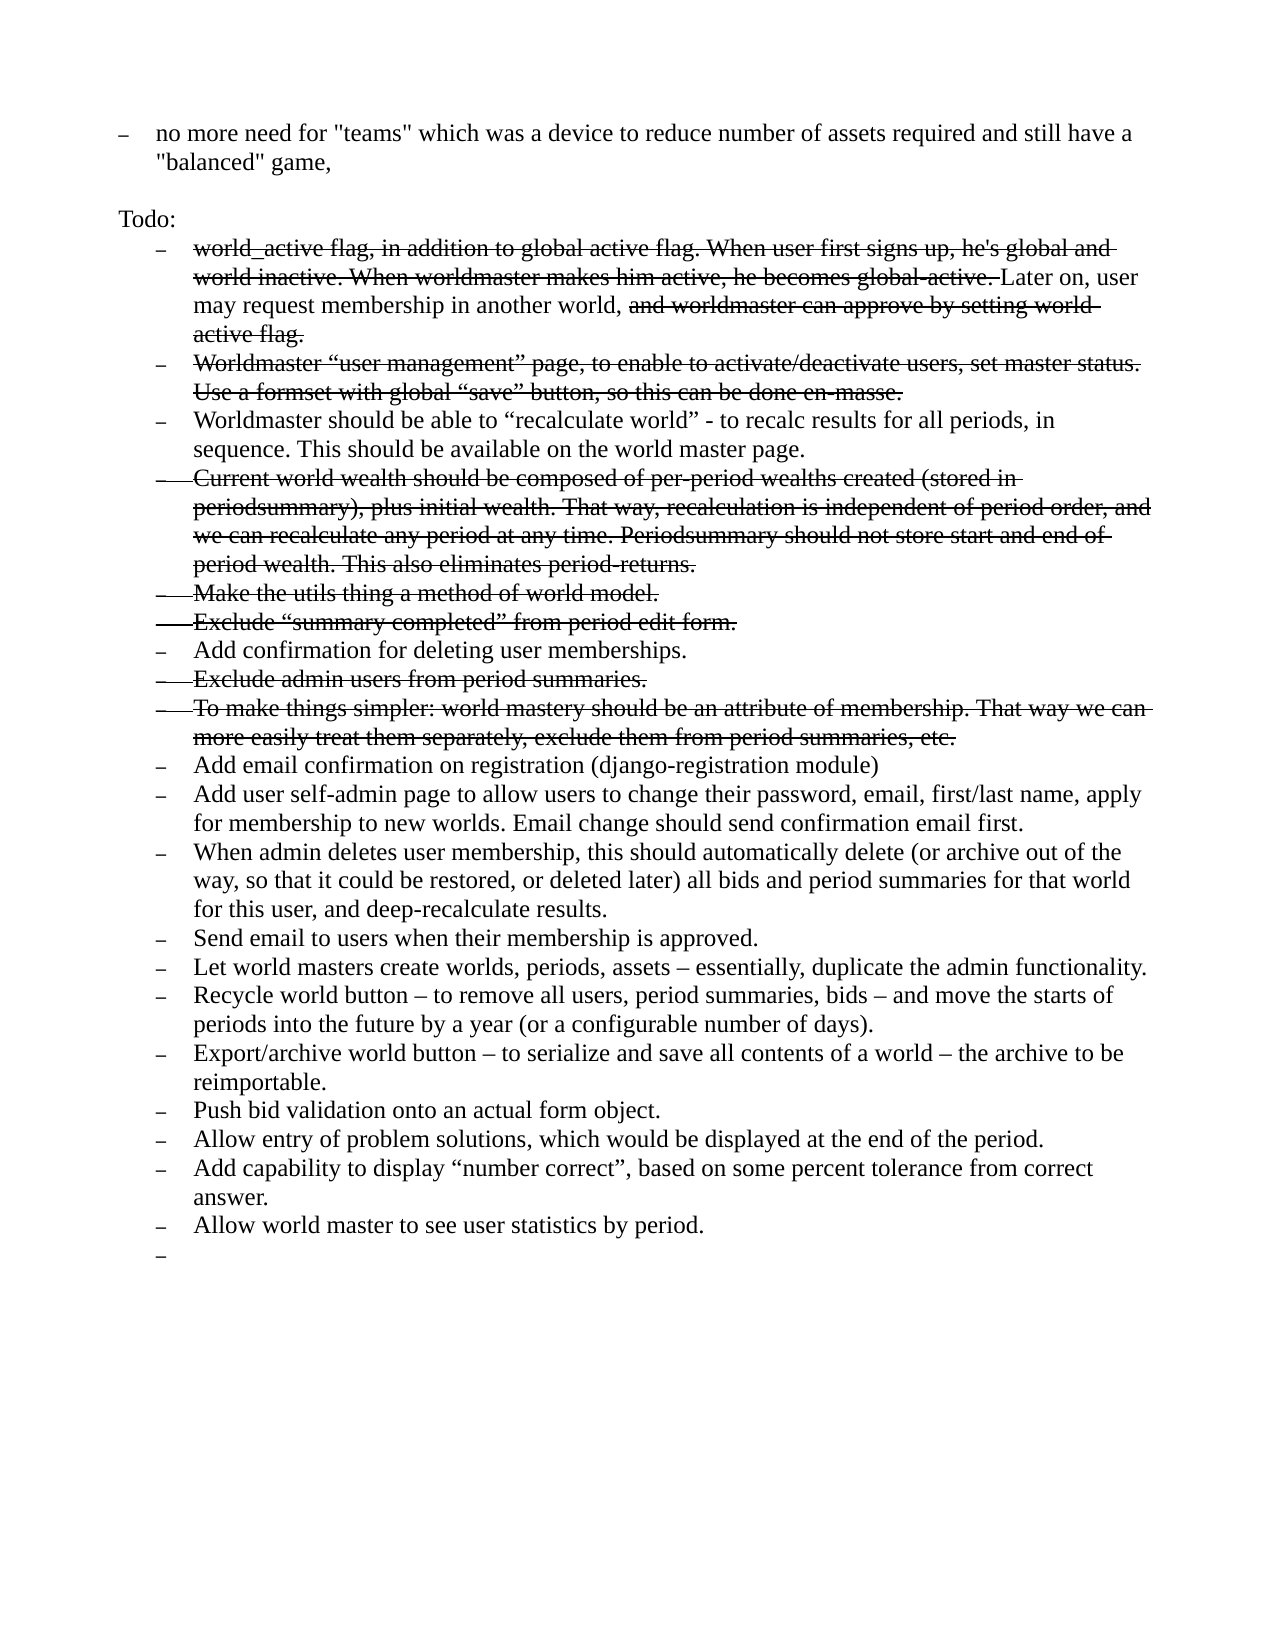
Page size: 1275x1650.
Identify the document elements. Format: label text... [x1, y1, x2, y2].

list Exclude admin users from period summaries. [156, 664, 1157, 693]
list Add email confirmation on registration (django-registration module) [156, 751, 1157, 779]
list Add capability to display “number correct”, based on some percent tolerance from correct answer. [156, 1153, 1157, 1211]
list Let world masters create worlds, periods, assets – essentially, duplicate the admin functionality. [156, 952, 1157, 981]
list Recycle world button – to remove all users, period summaries, bids – and move the starts of periods into the future by a year (or a configurable number of days). [156, 981, 1157, 1038]
list Exclude “summary completed” from period edit form. [156, 607, 1157, 636]
list no more need for "teams" which was a device to reduce number of assets required and still have a "balanced" game, [118, 118, 1157, 176]
list world_active flag, in addition to global active flag. When user first signs up, he's global and world inactive. When worldmaster makes him active, he becomes global-active. Later on, user may request membership in another world, and worldmaster can approve by setting world-active flag. [156, 233, 1157, 348]
text Todo: [118, 204, 1157, 233]
list Allow world master to see user statistics by period. [156, 1211, 1157, 1239]
list Push bid validation onto an actual form object. [156, 1096, 1157, 1124]
list Send email to users when their membership is approved. [156, 923, 1157, 952]
list To make things simpler: world mastery should be an attribute of membership. That way we can more easily treat them separately, exclude them from period summaries, etc. [156, 693, 1157, 751]
list When admin deletes user membership, this should automatically delete (or archive out of the way, so that it could be restored, or deleted later) all bids and period summaries for that world for this user, and deep-recalculate results. [156, 837, 1157, 923]
list Allow entry of problem solutions, which would be displayed at the end of the period. [156, 1124, 1157, 1153]
list Current world wealth should be composed of per-period wealths created (stored in periodsummary), plus initial wealth. That way, recalculation is independent of period order, and we can recalculate any period at any time. Periodsummary should not store start and end of period wealth. This also eliminates period-returns. [156, 463, 1157, 578]
list Export/archive world button – to serialize and save all contents of a world – the archive to be reimportable. [156, 1038, 1157, 1096]
list Worldmaster should be able to “recalculate world” - to recalc results for all periods, in sequence. This should be available on the world master page. [156, 406, 1157, 463]
list Worldmaster “user management” page, to enable to activate/deactivate users, set master status. Use a formset with global “save” button, so this can be done en-masse. [156, 348, 1157, 406]
list Make the utils thing a method of world model. [156, 578, 1157, 607]
list Add confirmation for deleting user memberships. [156, 636, 1157, 664]
list Add user self-admin page to allow users to change their password, email, first/last name, apply for membership to new worlds. Email change should send confirmation email first. [156, 779, 1157, 837]
